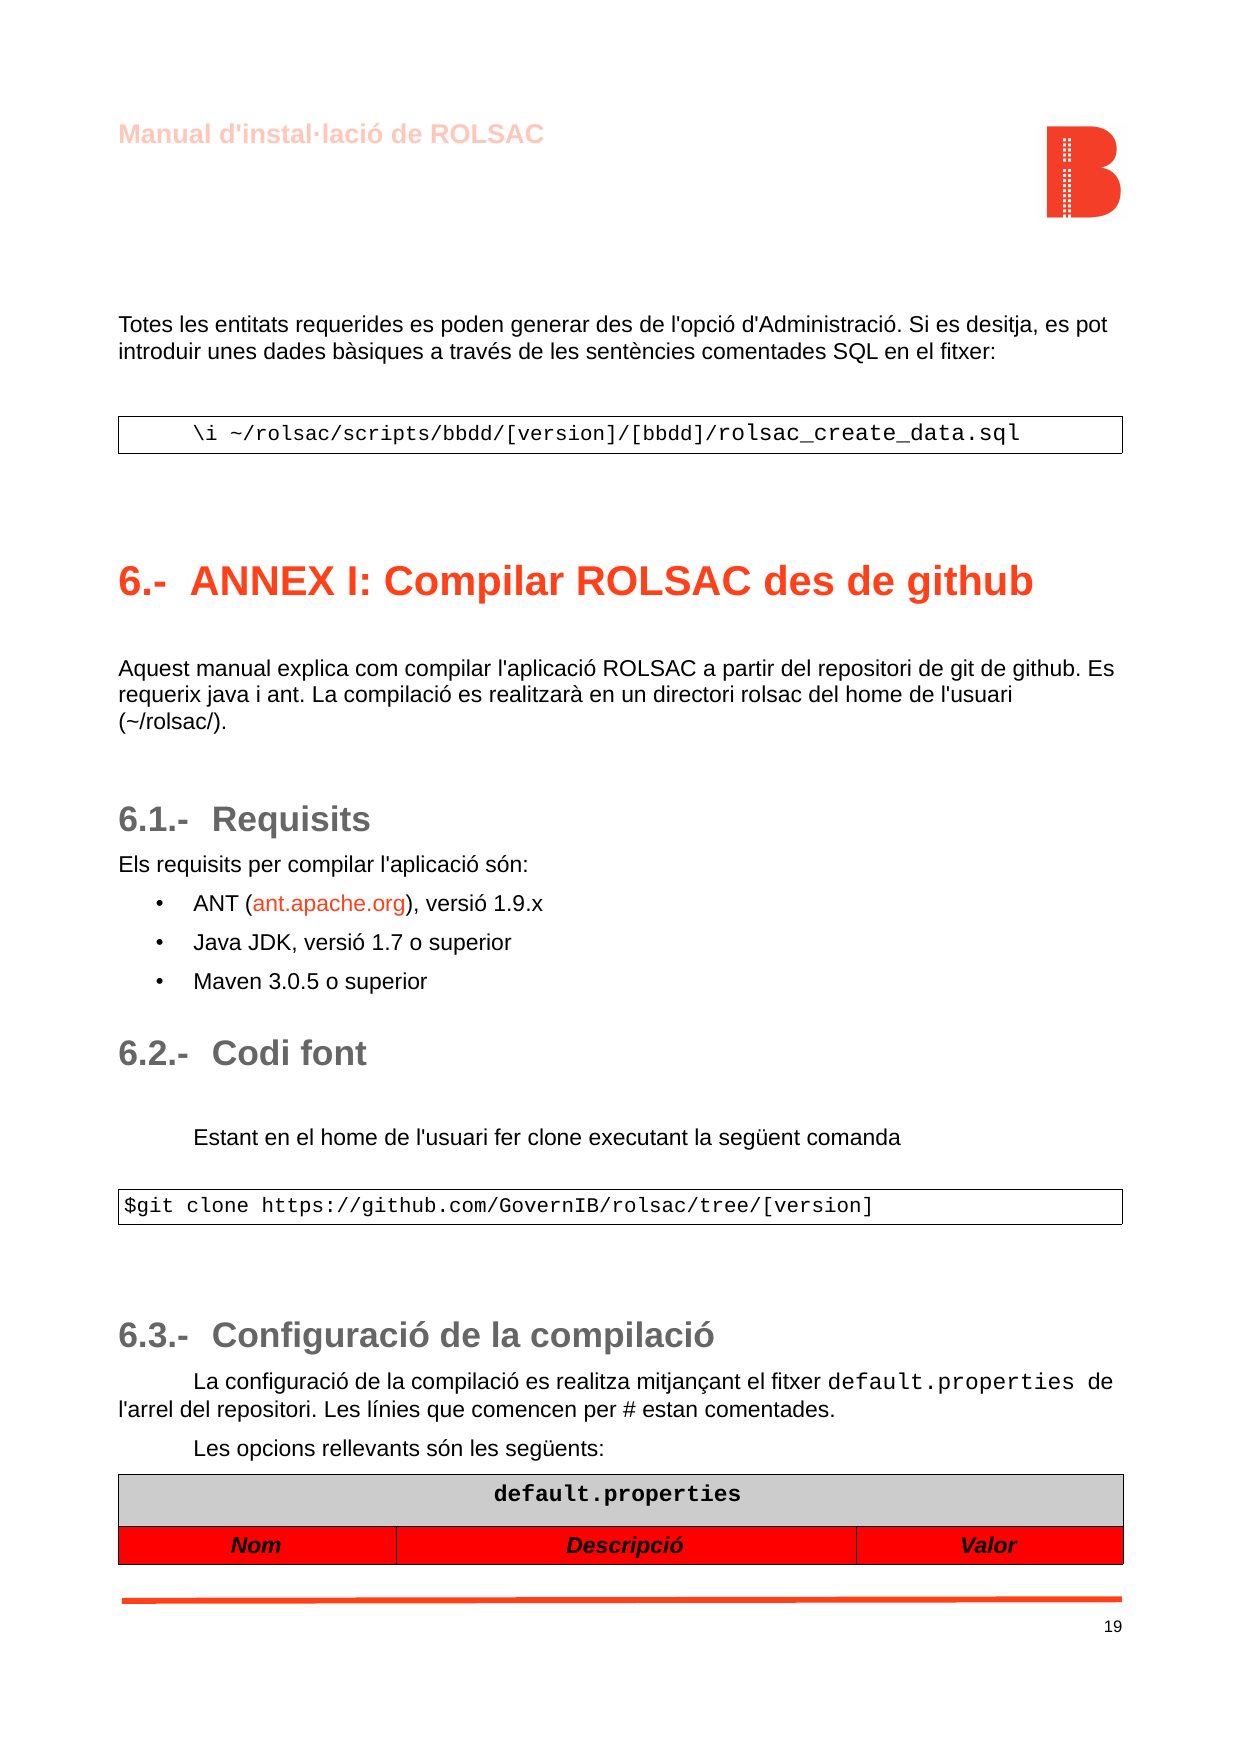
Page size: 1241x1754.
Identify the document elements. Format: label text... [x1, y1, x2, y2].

list Java JDK, versió 1.7 o superior [156, 929, 1122, 955]
list Maven 3.0.5 o superior [156, 968, 1122, 994]
text La configuració de la compilació es realitza mitjançant el fitxer default.properties de l'arrel del repositori. Les línies que comencen per # estan comentades. [118, 1368, 1122, 1422]
table_cell Descripció [397, 1527, 856, 1564]
table_cell Valor [857, 1527, 1123, 1564]
subtitle Requisits [118, 798, 1122, 839]
table_header \i ~/rolsac/scripts/bbdd/[version]/[bbdd]/rolsac_create_data.sql [119, 417, 1122, 453]
subtitle ANNEX I: Compilar ROLSAC des de github [118, 556, 1122, 604]
table_header default.properties [119, 1475, 1123, 1526]
text Aquest manual explica com compilar l'aplicació ROLSAC a partir del repositori de git de github. Es requerix java i ant. La compilació es realitzarà en un directori rolsac del home de l'usuari (~/rolsac/). [118, 655, 1122, 734]
text Les opcions rellevants són les següents: [118, 1435, 1122, 1461]
text Els requisits per compilar l'aplicació són: [118, 851, 1122, 878]
table_cell Nom [119, 1527, 396, 1564]
text Estant en el home de l'usuari fer clone executant la següent comanda [118, 1124, 1122, 1150]
picture [1036, 124, 1130, 221]
subtitle Codi font [118, 1032, 1122, 1072]
table_header $git clone https://github.com/GovernIB/rolsac/tree/[version] [119, 1190, 1122, 1224]
text Totes les entitats requerides es poden generar des de l'opció d'Administració. Si es desitja, es pot introduir unes dades bàsiques a través de les sentències comentades SQL en el fitxer: [118, 311, 1122, 364]
subtitle Configuració de la compilació [118, 1314, 1122, 1355]
list ANT (ant.apache.org), versió 1.9.x [156, 890, 1122, 916]
